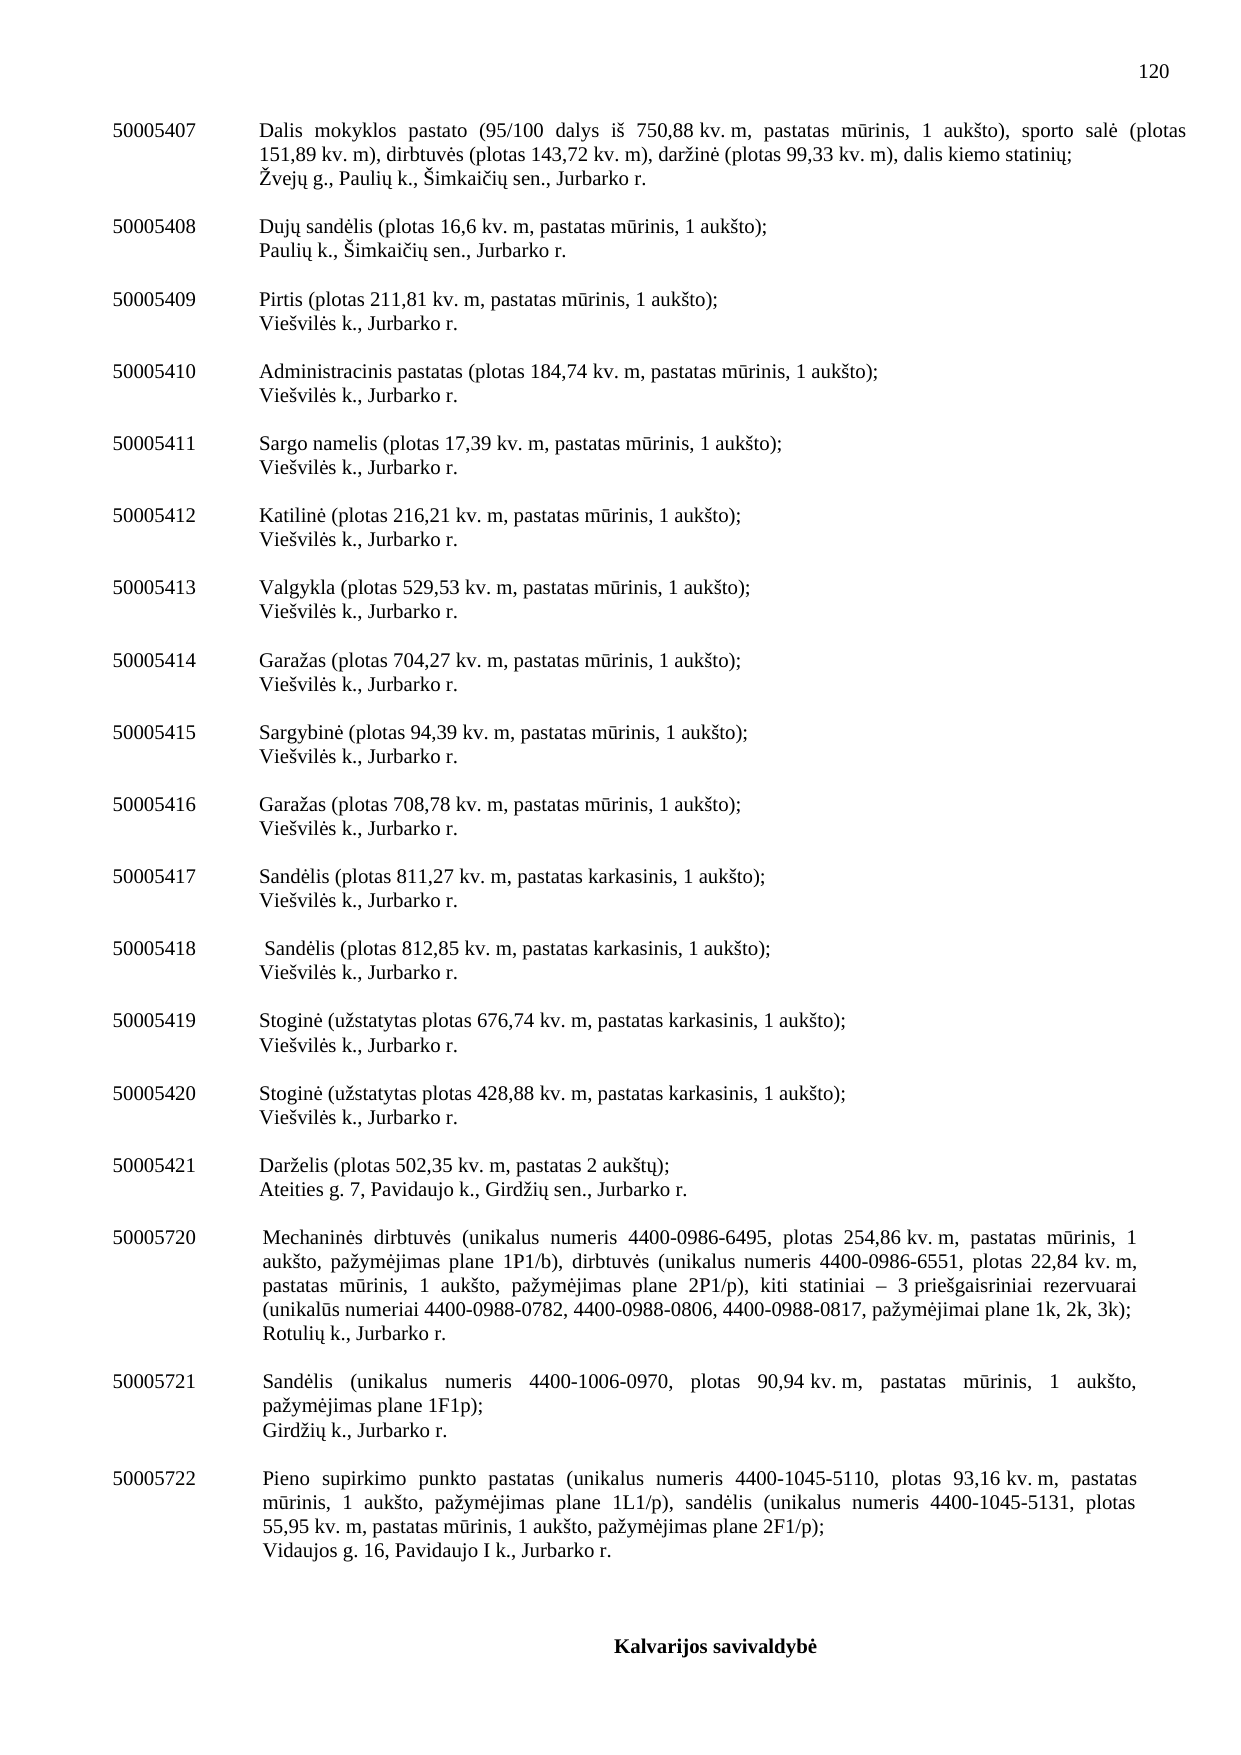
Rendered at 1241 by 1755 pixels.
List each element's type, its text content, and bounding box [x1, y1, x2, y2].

table_cell [1198, 359, 1207, 431]
table_cell 50005412 [101, 503, 233, 575]
table_cell 50005421 [101, 1153, 233, 1225]
table_cell [1193, 1225, 1198, 1369]
table_cell Katilinė (plotas 216,21 kv. m, pastatas mūrinis, 1 aukšto); Viešvilės k., Jurbarko r. [233, 503, 1198, 575]
table_cell 50005414 [101, 648, 233, 720]
table_cell [1207, 1610, 1240, 1634]
table_cell 50005411 [101, 431, 233, 503]
table_cell 50005722 [101, 1466, 233, 1586]
table_cell [1163, 1225, 1178, 1369]
table_cell [1207, 359, 1240, 431]
table_cell [101, 1634, 233, 1658]
table_cell Pirtis (plotas 211,81 kv. m, pastatas mūrinis, 1 aukšto); Viešvilės k., Jurbarko r. [233, 287, 1198, 359]
table_cell Valgykla (plotas 529,53 kv. m, pastatas mūrinis, 1 aukšto); Viešvilės k., Jurbarko r. [233, 575, 1198, 647]
table_cell [1207, 720, 1240, 792]
table_cell [1178, 1586, 1192, 1610]
table_cell Kalvarijos savivaldybė [233, 1634, 1198, 1658]
table_cell [1207, 1009, 1240, 1081]
table_cell Mechaninės dirbtuvės (unikalus numeris 4400-0986-6495, plotas 254,86 kv. m, pastatas mūrinis, 1 aukšto, pažymėjimas plane 1P1/b), dirbtuvės (unikalus numeris 4400-0986-6551, plotas 22,84 kv. m, pastatas mūrinis, 1 aukšto, pažymėjimas plane 2P1/p), kiti statiniai – 3 priešgaisriniai rezervuarai (unikalūs numeriai 4400-0988-0782, 4400-0988-0806, 4400-0988-0817, pažymėjimai plane 1k, 2k, 3k); Rotulių k., Jurbarko r. [233, 1225, 1148, 1369]
table_cell 50005720 [101, 1225, 233, 1369]
table_cell [1193, 1586, 1198, 1610]
table_cell [1207, 431, 1240, 503]
table_cell 50005419 [101, 1009, 233, 1081]
table_cell 50005407 [101, 118, 233, 214]
table_cell [1198, 1610, 1207, 1634]
table_cell 50005416 [101, 792, 233, 864]
table_cell [1207, 1369, 1240, 1466]
table_cell Darželis (plotas 502,35 kv. m, pastatas 2 aukštų); Ateities g. 7, Pavidaujo k., Girdžių sen., Jurbarko r. [233, 1153, 1198, 1225]
table_cell [1207, 864, 1240, 936]
table_cell 50005721 [101, 1369, 233, 1466]
table_cell [1198, 792, 1207, 864]
table_cell 50005417 [101, 864, 233, 936]
table_cell [1198, 648, 1207, 720]
table_cell [1163, 1369, 1178, 1466]
table_cell [1193, 1466, 1198, 1586]
table_cell [1178, 1466, 1192, 1586]
table_cell [1198, 720, 1207, 792]
table_cell Garažas (plotas 704,27 kv. m, pastatas mūrinis, 1 aukšto); Viešvilės k., Jurbarko r. [233, 648, 1198, 720]
table_cell 50005415 [101, 720, 233, 792]
table_cell 50005418 [101, 936, 233, 1008]
table_cell 50005408 [101, 214, 233, 287]
table_cell Garažas (plotas 708,78 kv. m, pastatas mūrinis, 1 aukšto); Viešvilės k., Jurbarko r. [233, 792, 1198, 864]
table_cell [1207, 575, 1240, 647]
table_cell [1198, 936, 1207, 1008]
table_cell [1148, 1225, 1163, 1369]
table_cell [1148, 1369, 1163, 1466]
table_cell [1207, 1225, 1240, 1369]
table_cell [1198, 1369, 1207, 1466]
table_cell [1198, 1586, 1207, 1610]
table_cell [1193, 1369, 1198, 1466]
table_cell Dalis mokyklos pastato (95/100 dalys iš 750,88 kv. m, pastatas mūrinis, 1 aukšto), sporto salė (plotas 151,89 kv. m), dirbtuvės (plotas 143,72 kv. m), daržinė (plotas 99,33 kv. m), dalis kiemo statinių; Žvejų g., Paulių k., Šimkaičių sen., Jurbarko r. [233, 118, 1198, 214]
table_cell Administracinis pastatas (plotas 184,74 kv. m, pastatas mūrinis, 1 aukšto); Viešvilės k., Jurbarko r. [233, 359, 1198, 431]
table_cell [1207, 214, 1240, 287]
table_cell Sargybinė (plotas 94,39 kv. m, pastatas mūrinis, 1 aukšto); Viešvilės k., Jurbarko r. [233, 720, 1198, 792]
table_cell [1198, 1634, 1207, 1658]
table_cell [1148, 1466, 1163, 1586]
table_cell [1207, 503, 1240, 575]
table_cell [1198, 287, 1207, 359]
table_cell Stoginė (užstatytas plotas 428,88 kv. m, pastatas karkasinis, 1 aukšto); Viešvilės k., Jurbarko r. [233, 1081, 1198, 1153]
table_cell [1198, 1153, 1207, 1225]
table_cell [1163, 1586, 1178, 1610]
table_cell [1178, 1369, 1192, 1466]
table_cell [101, 1586, 233, 1610]
table_cell [1198, 864, 1207, 936]
table_cell Sargo namelis (plotas 17,39 kv. m, pastatas mūrinis, 1 aukšto); Viešvilės k., Jurbarko r. [233, 431, 1198, 503]
table_cell [1207, 287, 1240, 359]
table_cell [1198, 1081, 1207, 1153]
table_cell [1148, 1586, 1163, 1610]
table_cell [1198, 118, 1207, 214]
table_cell [1198, 1466, 1207, 1586]
table_cell Sandėlis (plotas 812,85 kv. m, pastatas karkasinis, 1 aukšto); Viešvilės k., Jurbarko r. [233, 936, 1198, 1008]
table_cell 50005420 [101, 1081, 233, 1153]
table_cell [1178, 1225, 1192, 1369]
table_cell [1207, 1081, 1240, 1153]
table_cell [1207, 792, 1240, 864]
table_cell [1198, 431, 1207, 503]
table_cell [233, 1586, 1148, 1610]
table_cell Sandėlis (unikalus numeris 4400-1006-0970, plotas 90,94 kv. m, pastatas mūrinis, 1 aukšto, pažymėjimas plane 1F1p); Girdžių k., Jurbarko r. [233, 1369, 1148, 1466]
table_cell [233, 1610, 1198, 1634]
table_cell [1207, 1586, 1240, 1610]
table_cell [1207, 1634, 1240, 1658]
table_cell 50005413 [101, 575, 233, 647]
table_cell Sandėlis (plotas 811,27 kv. m, pastatas karkasinis, 1 aukšto); Viešvilės k., Jurbarko r. [233, 864, 1198, 936]
table_cell [1198, 503, 1207, 575]
table_cell [101, 1610, 233, 1634]
table_cell [1207, 1153, 1240, 1225]
table_cell Pieno supirkimo punkto pastatas (unikalus numeris 4400-1045-5110, plotas 93,16 kv. m, pastatas mūrinis, 1 aukšto, pažymėjimas plane 1L1/p), sandėlis (unikalus numeris 4400-1045-5131, plotas 55,95 kv. m, pastatas mūrinis, 1 aukšto, pažymėjimas plane 2F1/p); Vidaujos g. 16, Pavidaujo I k., Jurbarko r. [233, 1466, 1148, 1586]
table_cell [1198, 575, 1207, 647]
table_cell [1207, 648, 1240, 720]
table_cell 50005409 [101, 287, 233, 359]
table_cell [1207, 936, 1240, 1008]
table_cell Dujų sandėlis (plotas 16,6 kv. m, pastatas mūrinis, 1 aukšto); Paulių k., Šimkaičių sen., Jurbarko r. [233, 214, 1198, 287]
table_cell [1207, 118, 1240, 214]
table_cell [1198, 214, 1207, 287]
table_cell 50005410 [101, 359, 233, 431]
table_cell Stoginė (užstatytas plotas 676,74 kv. m, pastatas karkasinis, 1 aukšto); Viešvilės k., Jurbarko r. [233, 1009, 1198, 1081]
table_cell [1207, 1466, 1240, 1586]
table_cell [1163, 1466, 1178, 1586]
table_cell [1198, 1225, 1207, 1369]
table_cell [1198, 1009, 1207, 1081]
